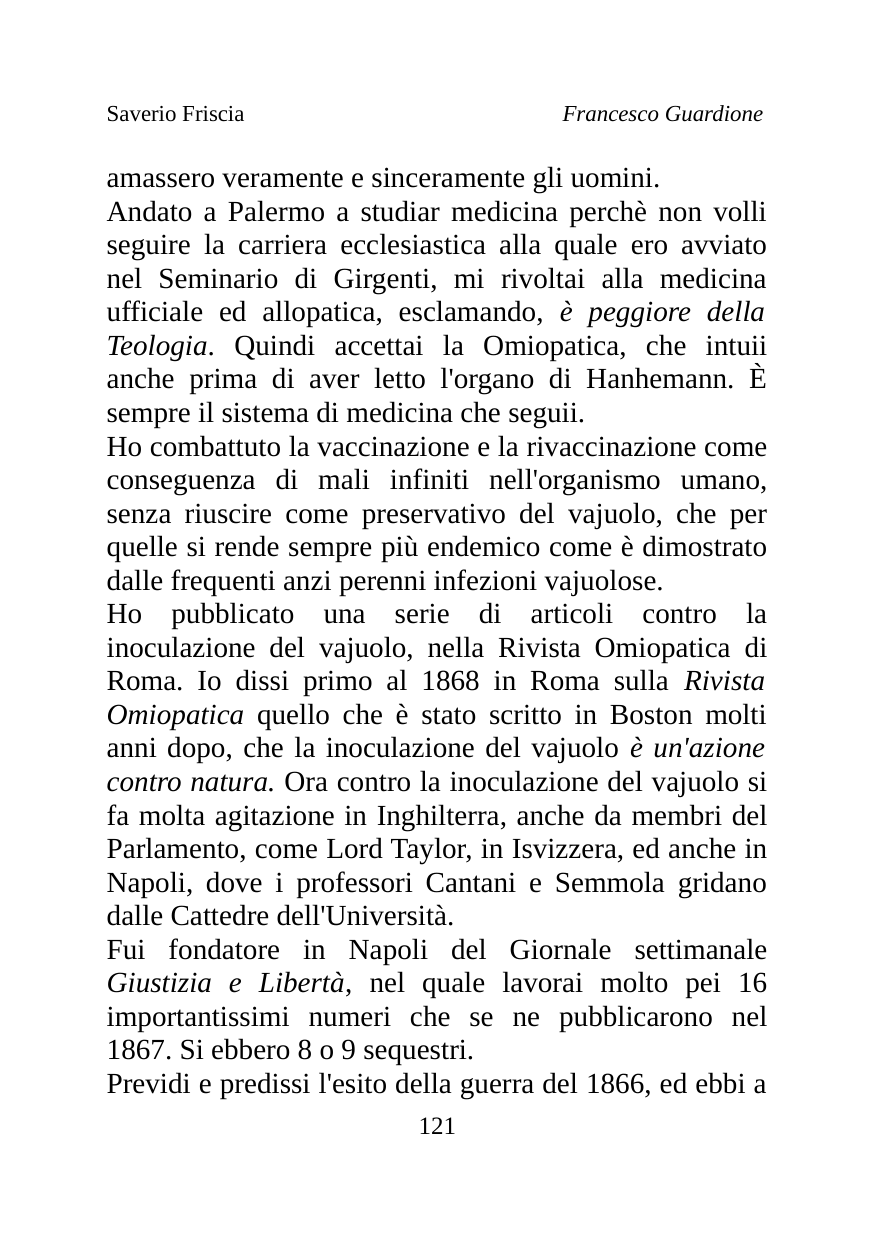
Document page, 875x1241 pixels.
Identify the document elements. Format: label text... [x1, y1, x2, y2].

text Ho combattuto la vaccinazione e la rivaccinazione come conseguenza di mali infiniti nell'organismo umano, senza riuscire come preservativo del vajuolo, che per quelle si rende sempre più endemico come è dimostrato dalle frequenti anzi perenni infezioni vajuolose. [106, 429, 768, 596]
text amassero veramente e sinceramente gli uomini. [106, 160, 768, 194]
text Previdi e predissi l'esito della guerra del 1866, ed ebbi a [106, 1066, 768, 1099]
text Fui fondatore in Napoli del Giornale settimanale Giustizia e Libertà, nel quale lavorai molto pei 16 importantissimi numeri che se ne pubblicarono nel 1867. Si ebbero 8 o 9 sequestri. [106, 932, 768, 1066]
text Ho pubblicato una serie di articoli contro la inoculazione del vajuolo, nella Rivista Omiopatica di Roma. Io dissi primo al 1868 in Roma sulla Rivista Omiopatica quello che è stato scritto in Boston molti anni dopo, che la inoculazione del vajuolo è un'azione contro natura. Ora contro la inoculazione del vajuolo si fa molta agitazione in Inghilterra, anche da membri del Parlamento, come Lord Taylor, in Isvizzera, ed anche in Napoli, dove i professori Cantani e Semmola gridano dalle Cattedre dell'Università. [106, 596, 768, 932]
text Andato a Palermo a studiar medicina perchè non volli seguire la carriera ecclesiastica alla quale ero avviato nel Seminario di Girgenti, mi rivoltai alla medicina ufficiale ed allopatica, esclamando, è peggiore della Teologia. Quindi accettai la Omiopatica, che intuii anche prima di aver letto l'organo di Hanhemann. È sempre il sistema di medicina che seguii. [106, 194, 768, 429]
